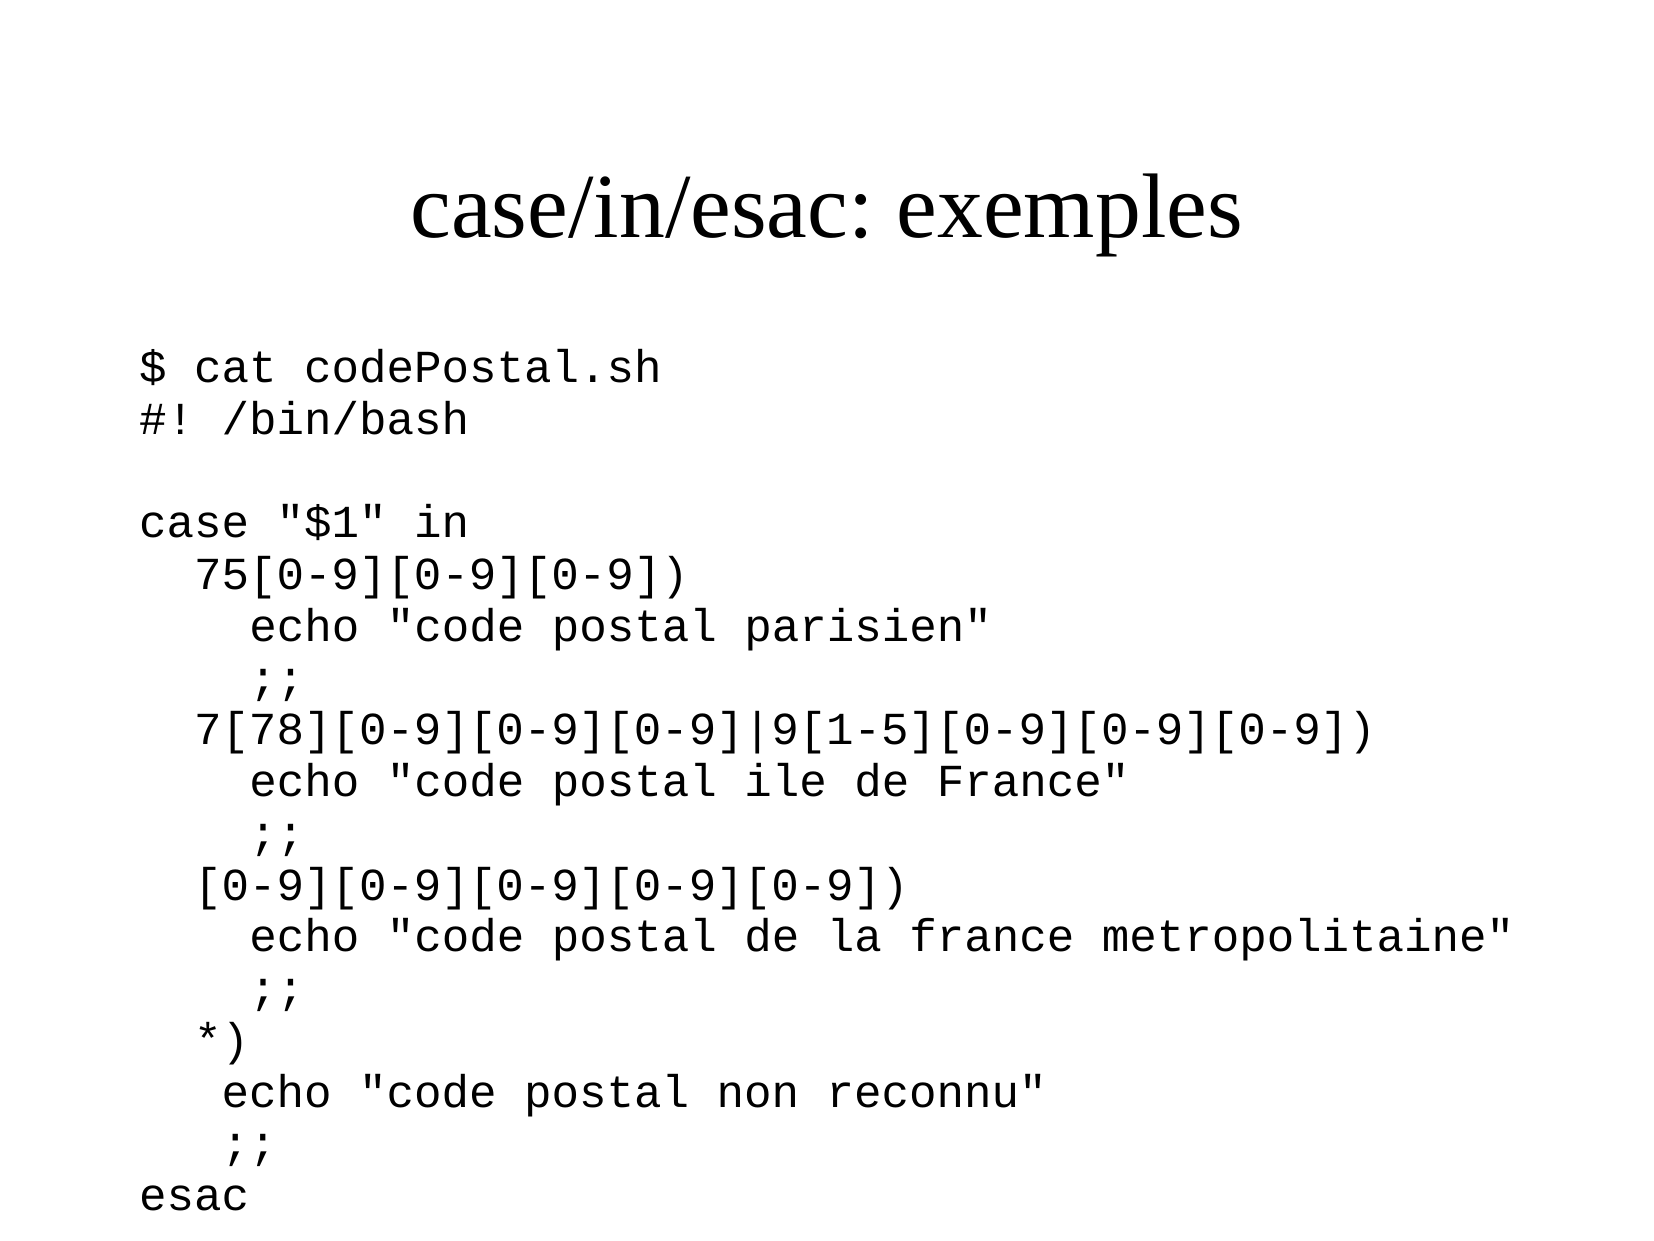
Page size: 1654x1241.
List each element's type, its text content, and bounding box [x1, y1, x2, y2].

list $ cat codePostal.sh #! /bin/bash case "$1" in 75[0-9][0-9][0-9]) echo "code postal parisien" ;; 7[78][0-9][0-9][0-9]|9[1-5][0-9][0-9][0-9]) echo "code postal ile de France" ;; [0-9][0-9][0-9][0-9][0-9]) echo "code postal de la france metropolitaine" ;; *) echo "code postal non reconnu" ;; esac [121, 344, 1534, 1223]
title case/in/esac: exemples [121, 102, 1534, 311]
